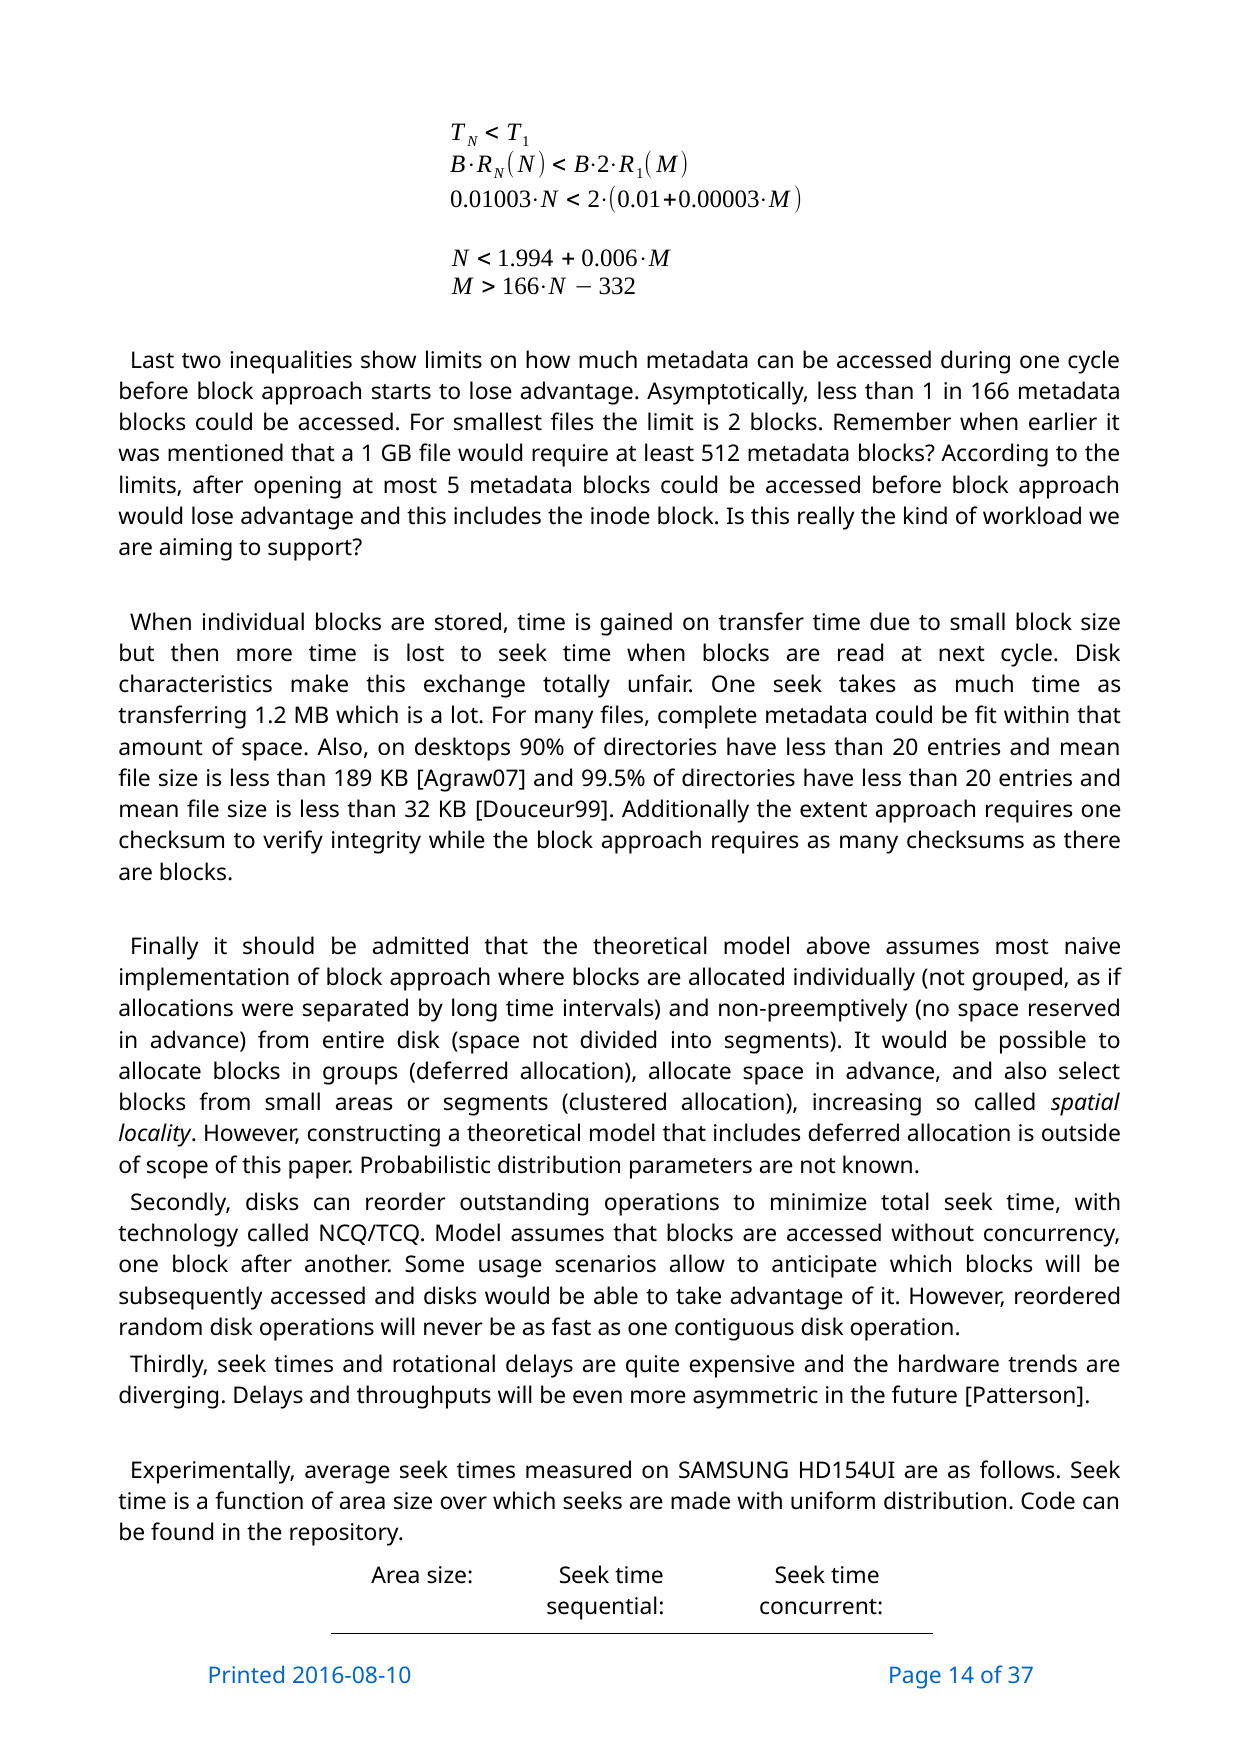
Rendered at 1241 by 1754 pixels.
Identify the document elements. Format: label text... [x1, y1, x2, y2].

table_header Seek time concurrent: [709, 1553, 933, 1633]
text Thirdly, seek times and rotational delays are quite expensive and the hardware trends are diverging. Delays and throughputs will be even more asymmetric in the future [Patterson]. [118, 1348, 1122, 1411]
text Experimentally, average seek times measured on SAMSUNG HD154UI are as follows. Seek time is a function of area size over which seeks are made with uniform distribution. Code can be found in the repository. [118, 1454, 1122, 1547]
table_header [118, 1553, 331, 1633]
table_header Area size: [331, 1553, 501, 1633]
text Secondly, disks can reorder outstanding operations to minimize total seek time, with technology called NCQ/TCQ. Model assumes that blocks are accessed without concurrency, one block after another. Some usage scenarios allow to anticipate which blocks will be subsequently accessed and disks would be able to take advantage of it. However, reordered random disk operations will never be as fast as one contiguous disk operation. [118, 1186, 1122, 1342]
text Finally it should be admitted that the theoretical model above assumes most naive implementation of block approach where blocks are allocated individually (not grouped, as if allocations were separated by long time intervals) and non-preemptively (no space reserved in advance) from entire disk (space not divided into segments). It would be possible to allocate blocks in groups (deferred allocation), allocate space in advance, and also select blocks from small areas or segments (clustered allocation), increasing so called spatial locality. However, constructing a theoretical model that includes deferred allocation is outside of scope of this paper. Probabilistic distribution parameters are not known. [118, 930, 1122, 1180]
table_header [933, 1553, 1122, 1633]
table_header Seek time sequential: [501, 1553, 709, 1633]
text Last two inequalities show limits on how much metadata can be accessed during one cycle before block approach starts to lose advantage. Asymptotically, less than 1 in 166 metadata blocks could be accessed. For smallest files the limit is 2 blocks. Remember when earlier it was mentioned that a 1 GB file would require at least 512 metadata blocks? According to the limits, after opening at most 5 metadata blocks could be accessed before block approach would lose advantage and this includes the inode block. Is this really the kind of workload we are aiming to support? [118, 344, 1122, 562]
text When individual blocks are stored, time is gained on transfer time due to small block size but then more time is lost to seek time when blocks are read at next cycle. Disk characteristics make this exchange totally unfair. One seek takes as much time as transferring 1.2 MB which is a lot. For many files, complete metadata could be fit within that amount of space. Also, on desktops 90% of directories have less than 20 entries and mean file size is less than 189 KB [Agraw07] and 99.5% of directories have less than 20 entries and mean file size is less than 32 KB [Douceur99]. Additionally the extent approach requires one checksum to verify integrity while the block approach requires as many checksums as there are blocks. [118, 606, 1122, 887]
